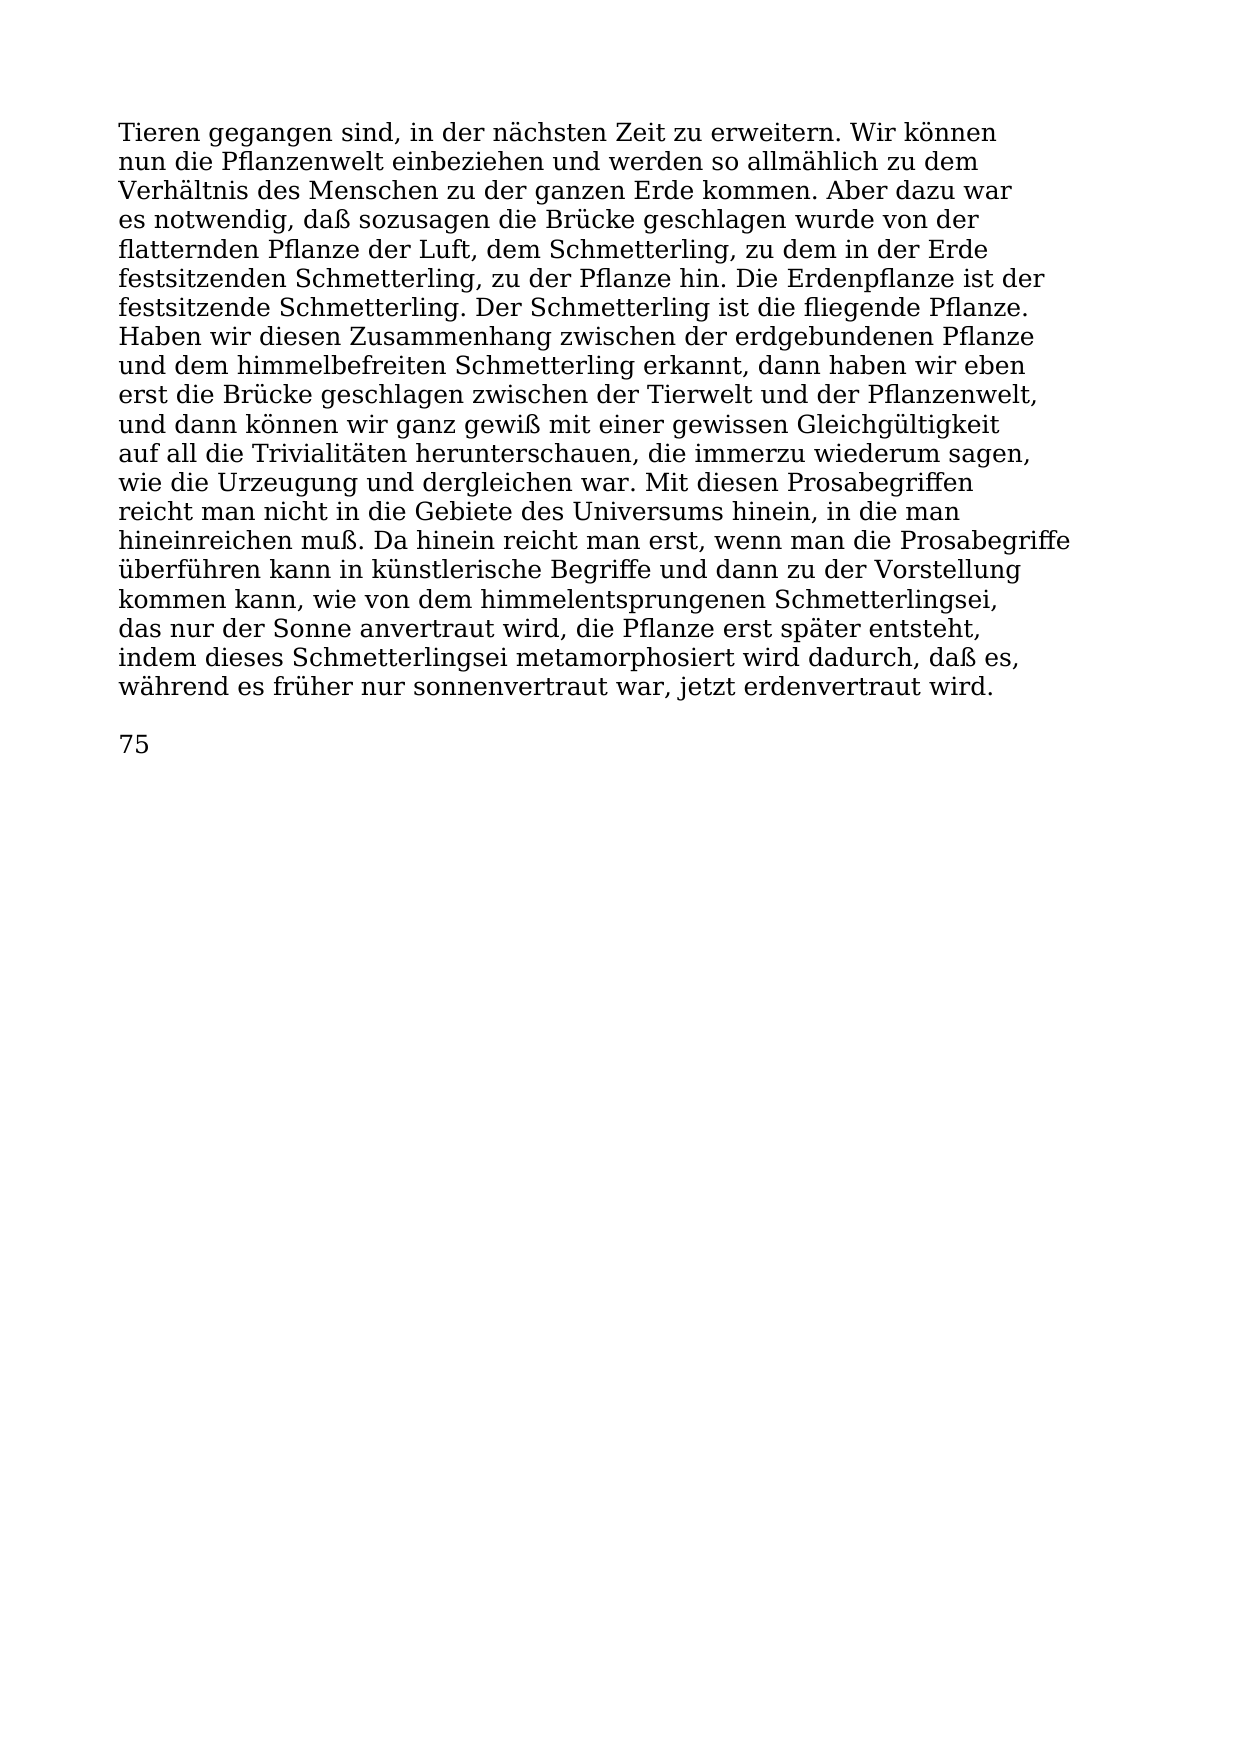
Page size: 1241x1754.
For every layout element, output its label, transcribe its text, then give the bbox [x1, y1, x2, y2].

text es notwendig, daß sozusagen die Brücke geschlagen wurde von der flatternden Pflanze der Luft, dem Schmetterling, zu dem in der Erde festsitzenden Schmetterling, zu der Pflanze hin. Die Erdenpflanze ist der [118, 206, 1122, 293]
text Haben wir diesen Zusammenhang zwischen der erdgebundenen Pflanze [118, 322, 1122, 351]
text kommen kann, wie von dem himmelentsprungenen Schmetterlingsei, [118, 585, 1122, 614]
text indem dieses Schmetterlingsei metamorphosiert wird dadurch, daß es, [118, 643, 1122, 672]
text überführen kann in künstlerische Begriffe und dann zu der Vorstellung [118, 556, 1122, 585]
text wie die Urzeugung und dergleichen war. Mit diesen Prosabegriffen [118, 468, 1122, 497]
text das nur der Sonne anvertraut wird, die Pflanze erst später entsteht, [118, 614, 1122, 643]
text festsitzende Schmetterling. Der Schmetterling ist die fliegende Pflanze. [118, 293, 1122, 322]
text reicht man nicht in die Gebiete des Universums hinein, in die man hineinreichen muß. Da hinein reicht man erst, wenn man die Prosabegriffe [118, 497, 1122, 556]
text 75 [118, 731, 1122, 760]
text auf all die Trivialitäten herunterschauen, die immerzu wiederum sagen, [118, 439, 1122, 468]
text erst die Brücke geschlagen zwischen der Tierwelt und der Pflanzenwelt, [118, 381, 1122, 410]
text und dann können wir ganz gewiß mit einer gewissen Gleichgültigkeit [118, 410, 1122, 439]
text Verhältnis des Menschen zu der ganzen Erde kommen. Aber dazu war [118, 176, 1122, 206]
text nun die Pflanzenwelt einbeziehen und werden so allmählich zu dem [118, 147, 1122, 176]
text und dem himmelbefreiten Schmetterling erkannt, dann haben wir eben [118, 351, 1122, 381]
text Tieren gegangen sind, in der nächsten Zeit zu erweitern. Wir können [118, 118, 1122, 147]
text während es früher nur sonnenvertraut war, jetzt erdenvertraut wird. [118, 672, 1122, 701]
